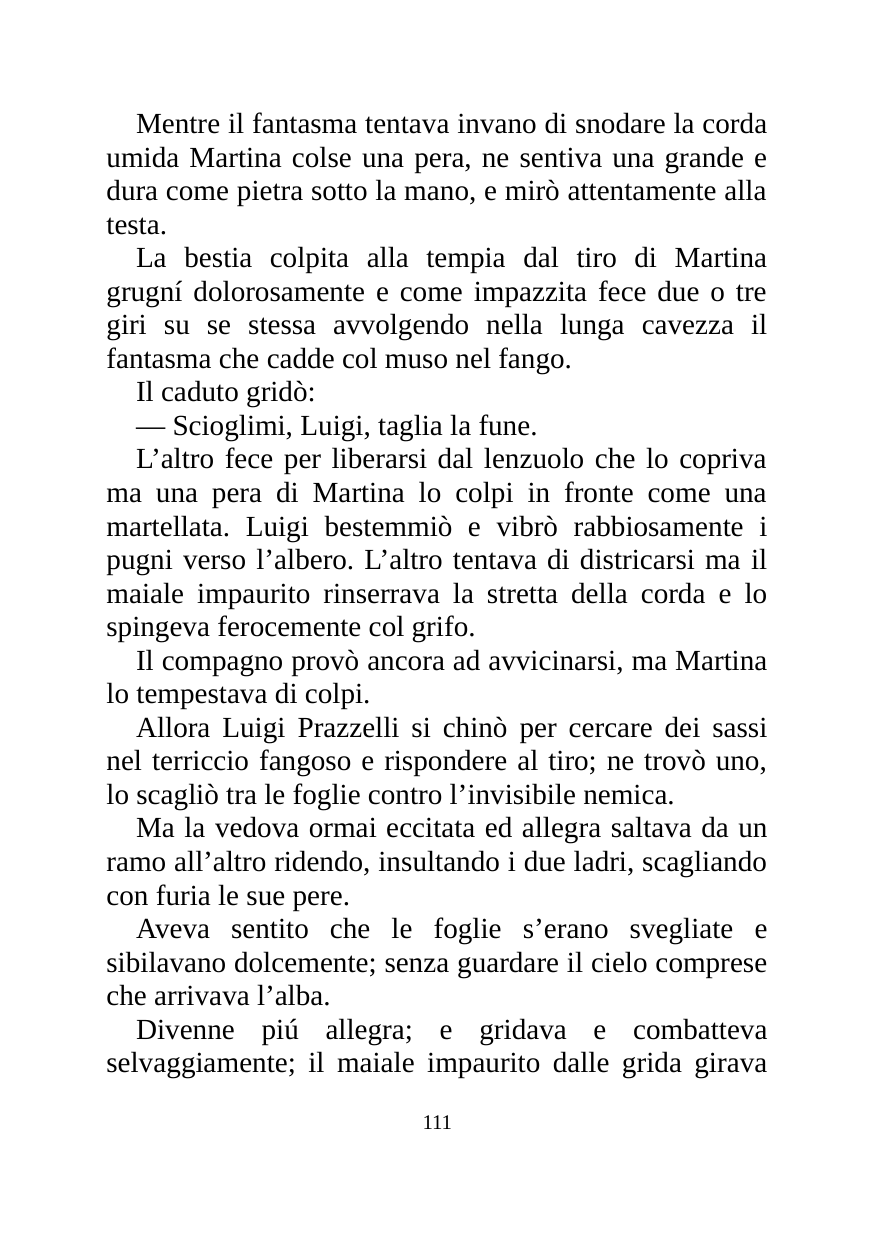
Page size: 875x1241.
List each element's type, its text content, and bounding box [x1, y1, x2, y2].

text L’altro fece per liberarsi dal lenzuolo che lo copriva ma una pera di Martina lo colpi in fronte come una martellata. Luigi bestemmiò e vibrò rabbiosamente i pugni verso l’albero. L’altro tentava di districarsi ma il maiale impaurito rinserrava la stretta della corda e lo spingeva ferocemente col grifo. [106, 442, 768, 643]
text Aveva sentito che le foglie s’erano svegliate e sibilavano dolcemente; senza guardare il cielo comprese che arrivava l’alba. [106, 911, 768, 1012]
text Il compagno provò ancora ad avvicinarsi, ma Martina lo tempestava di colpi. [106, 643, 768, 710]
text La bestia colpita alla tempia dal tiro di Martina grugní dolorosamente e come impazzita fece due o tre giri su se stessa avvolgendo nella lunga cavezza il fantasma che cadde col muso nel fango. [106, 240, 768, 374]
text Ma la vedova ormai eccitata ed allegra saltava da un ramo all’altro ridendo, insultando i due ladri, scagliando con furia le sue pere. [106, 811, 768, 911]
text Mentre il fantasma tentava invano di snodare la corda umida Martina colse una pera, ne sentiva una grande e dura come pietra sotto la mano, e mirò attentamente alla testa. [106, 106, 768, 240]
text Divenne piú allegra; e gridava e combatteva selvaggiamente; il maiale impaurito dalle grida girava [106, 1012, 768, 1079]
text — Scioglimi, Luigi, taglia la fune. [106, 408, 768, 442]
text Allora Luigi Prazzelli si chinò per cercare dei sassi nel terriccio fangoso e rispondere al tiro; ne trovò uno, lo scagliò tra le foglie contro l’invisibile nemica. [106, 710, 768, 811]
text Il caduto gridò: [106, 374, 768, 408]
